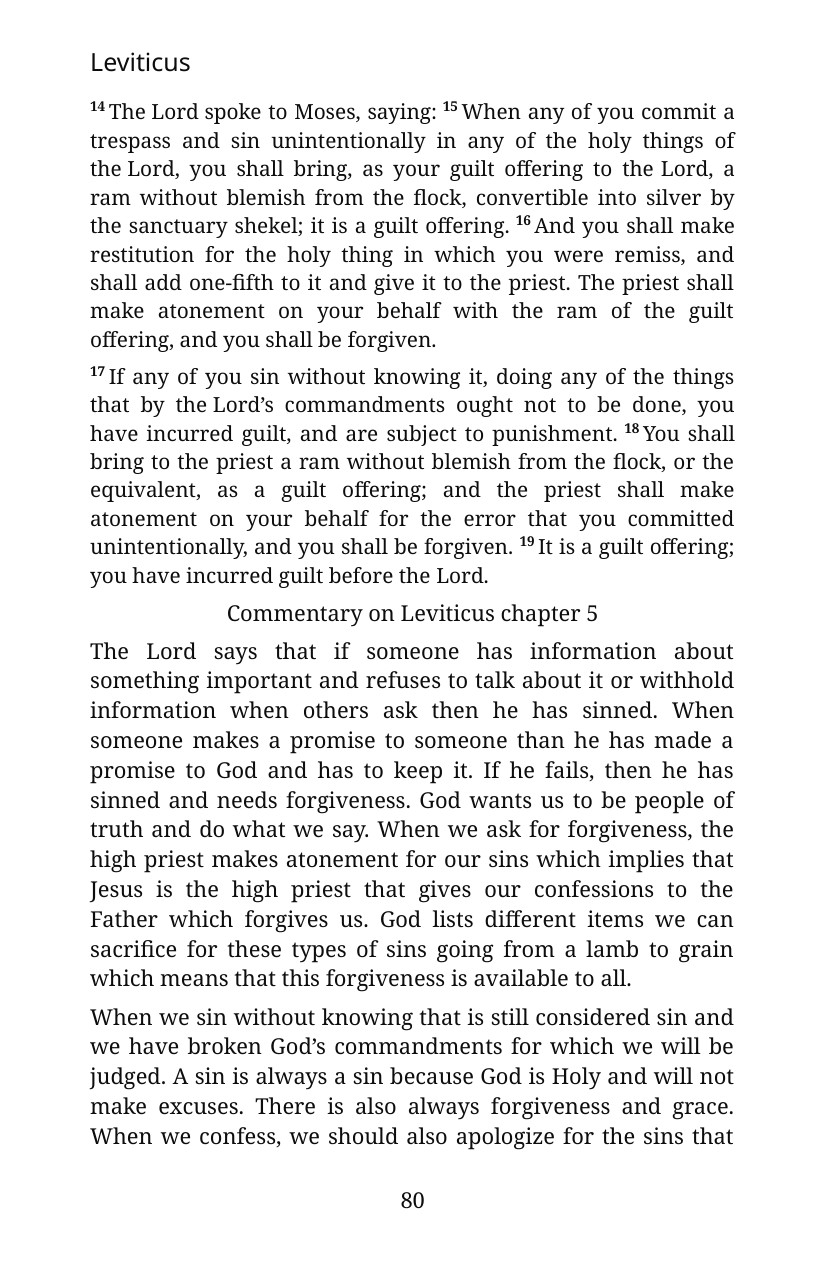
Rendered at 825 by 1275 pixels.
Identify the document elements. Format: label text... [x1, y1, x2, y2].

text When we sin without knowing that is still considered sin and we have broken God’s commandments for which we will be judged. A sin is always a sin because God is Holy and will not make excuses. There is also always forgiveness and grace. When we confess, we should also apologize for the sins that [90, 1002, 735, 1151]
text The Lord says that if someone has information about something important and refuses to talk about it or withhold information when others ask then he has sinned. When someone makes a promise to someone than he has made a promise to God and has to keep it. If he fails, then he has sinned and needs forgiveness. God wants us to be people of truth and do what we say. When we ask for forgiveness, the high priest makes atonement for our sins which implies that Jesus is the high priest that gives our confessions to the Father which forgives us. God lists different items we can sacrifice for these types of sins going from a lamb to grain which means that this forgiveness is available to all. [90, 636, 735, 993]
text Commentary on Leviticus chapter 5 [90, 598, 735, 627]
text 14 The Lord spoke to Moses, saying: 15 When any of you commit a trespass and sin unintentionally in any of the holy things of the Lord, you shall bring, as your guilt offering to the Lord, a ram without blemish from the flock, convertible into silver by the sanctuary shekel; it is a guilt offering. 16 And you shall make restitution for the holy thing in which you were remiss, and shall add one-fifth to it and give it to the priest. The priest shall make atonement on your behalf with the ram of the guilt offering, and you shall be forgiven. [90, 97, 735, 353]
text 17 If any of you sin without knowing it, doing any of the things that by the Lord’s commandments ought not to be done, you have incurred guilt, and are subject to punishment. 18 You shall bring to the priest a ram without blemish from the flock, or the equivalent, as a guilt offering; and the priest shall make atonement on your behalf for the error that you committed unintentionally, and you shall be forgiven. 19 It is a guilt offering; you have incurred guilt before the Lord. [90, 362, 735, 589]
